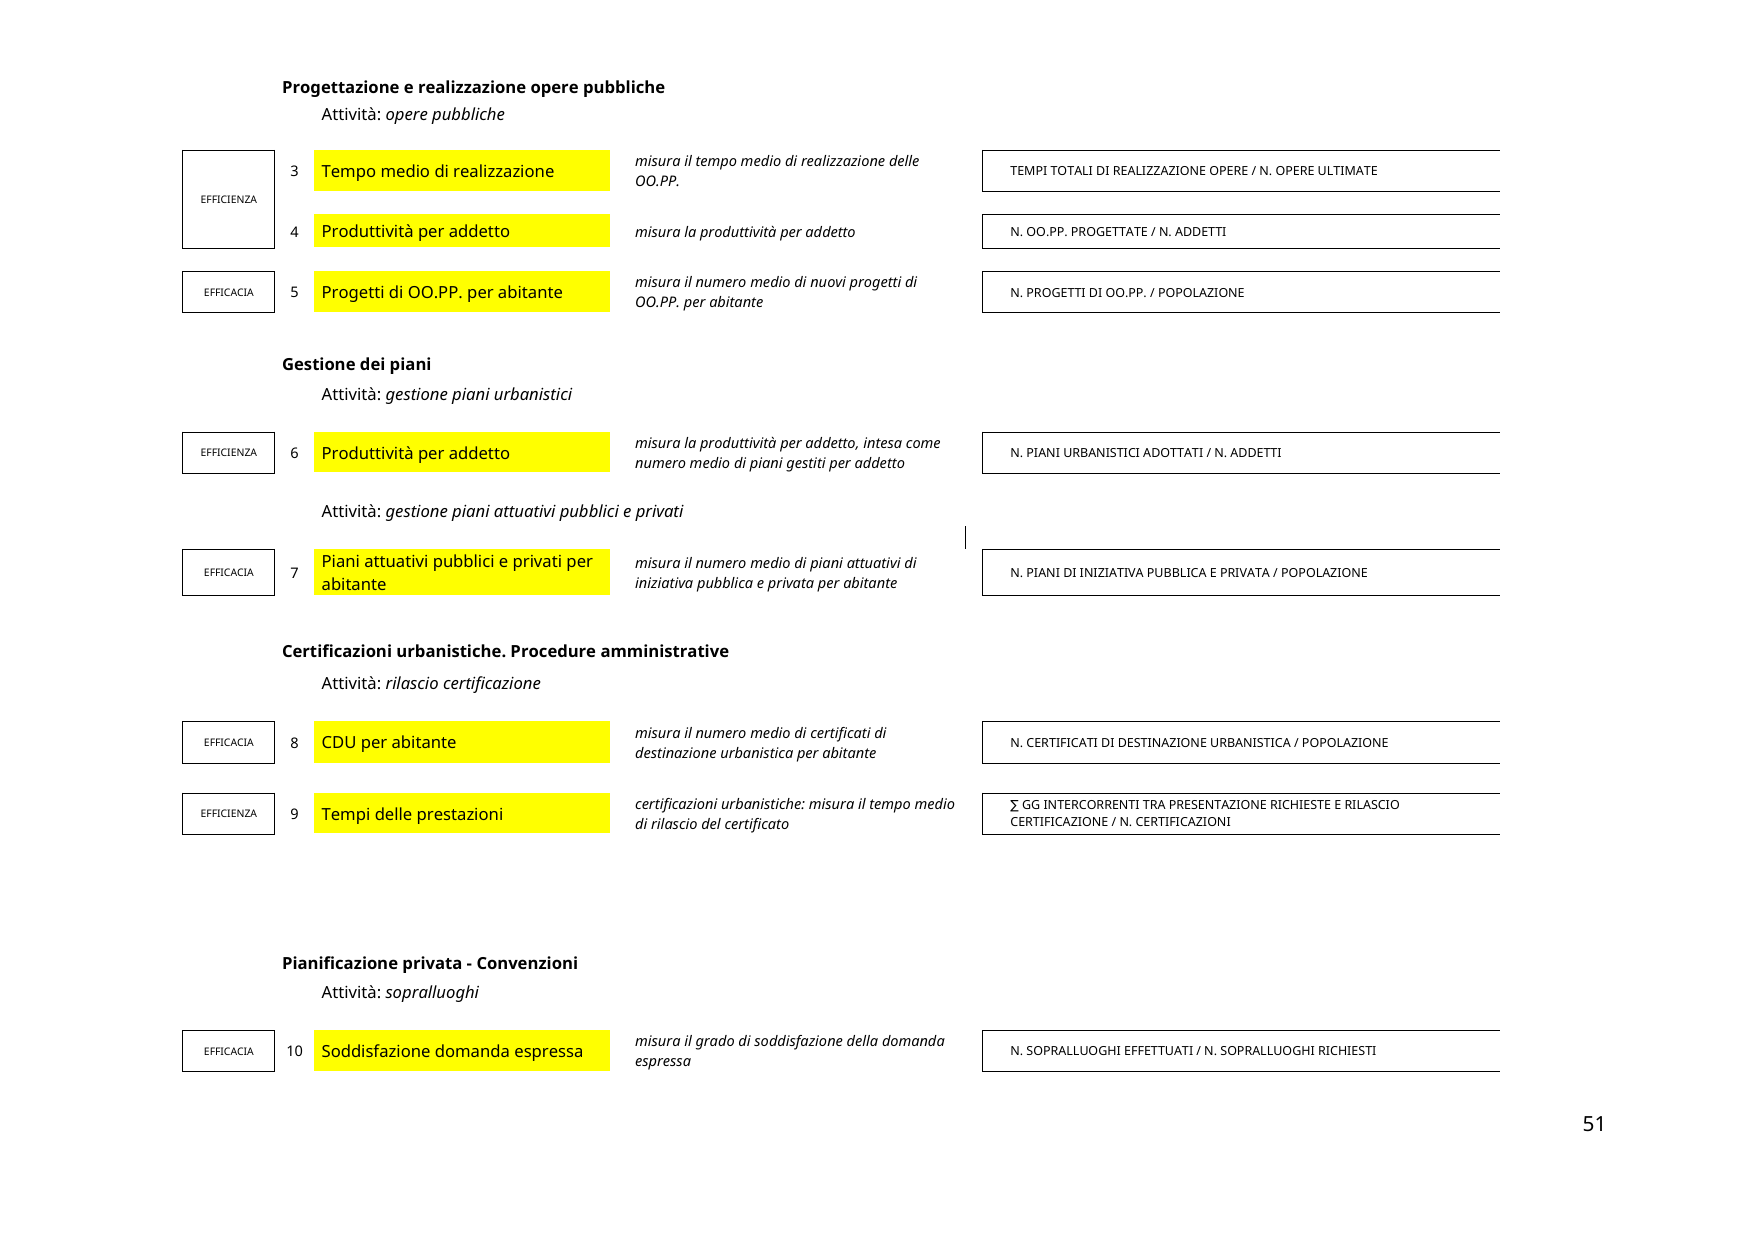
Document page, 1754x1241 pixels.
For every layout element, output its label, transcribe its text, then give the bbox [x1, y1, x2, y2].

table_cell [966, 721, 982, 763]
table_cell 8 [275, 721, 314, 763]
table_cell [183, 249, 274, 271]
table_cell [966, 214, 982, 247]
table_cell [183, 313, 274, 349]
table_cell [183, 1072, 274, 1108]
table_cell N. CERTIFICATI DI DESTINAZIONE URBANISTICA / POPOLAZIONE [1003, 722, 1499, 763]
table_cell [610, 834, 628, 948]
table_cell [183, 669, 274, 698]
table_cell misura il numero medio di certificati di destinazione urbanistica per abitante [628, 721, 966, 763]
table_cell [275, 191, 314, 214]
table_cell TEMPI TOTALI DI REALIZZAZIONE OPERE / N. OPERE ULTIMATE [1003, 151, 1499, 191]
table_cell [275, 978, 314, 1007]
table_cell [966, 1030, 982, 1071]
table_cell [983, 835, 1003, 948]
table_cell [275, 526, 314, 549]
table_cell misura il numero medio di piani attuativi di iniziativa pubblica e privata per abitante [628, 549, 966, 595]
table_cell [183, 100, 274, 127]
table_cell [966, 595, 983, 633]
table_cell [966, 549, 982, 595]
table_cell misura la produttività per addetto [628, 214, 966, 247]
table_cell [966, 312, 983, 349]
table_cell [314, 1071, 610, 1108]
table_cell 9 [275, 793, 314, 833]
table_cell [628, 595, 966, 633]
table_cell [966, 379, 983, 409]
table_cell [966, 150, 982, 191]
table_cell EFFICIENZA [183, 794, 274, 833]
table_cell [183, 409, 274, 432]
table_cell [1003, 764, 1499, 793]
table_cell N. OO.PP. PROGETTATE / N. ADDETTI [1003, 215, 1499, 247]
table_cell [983, 698, 1003, 721]
table_cell N. PROGETTI DI OO.PP. / POPOLAZIONE [1003, 272, 1499, 312]
table_cell 10 [275, 1030, 314, 1071]
table_cell Piani attuativi pubblici e privati per abitante [314, 549, 610, 595]
table_cell EFFICACIA [183, 722, 274, 763]
table_cell N. PIANI URBANISTICI ADOTTATI / N. ADDETTI [1003, 433, 1499, 472]
table_cell [314, 473, 610, 496]
table_cell Produttività per addetto [314, 432, 610, 472]
table_cell 5 [275, 271, 314, 312]
table_cell Attività: gestione piani attuativi pubblici e privati [314, 496, 966, 526]
table_cell [983, 1031, 1003, 1071]
table_cell [183, 74, 274, 100]
table_cell [1003, 249, 1499, 271]
table_cell N. PIANI DI INIZIATIVA PUBBLICA E PRIVATA / POPOLAZIONE [1003, 550, 1499, 595]
table_cell [983, 550, 1003, 595]
table_cell [628, 409, 966, 432]
table_cell [628, 191, 966, 214]
table_cell certificazioni urbanistiche: misura il tempo medio di rilascio del certificato [628, 793, 966, 833]
table_cell EFFICACIA [183, 272, 274, 312]
table_cell ∑ GG INTERCORRENTI TRA PRESENTAZIONE RICHIESTE E RILASCIO CERTIFICAZIONE / N. CERTIFICAZIONI [1003, 794, 1499, 833]
table_cell [966, 526, 983, 549]
table_cell [983, 151, 1003, 191]
table_cell Produttività per addetto [314, 214, 610, 247]
table_cell [1003, 835, 1499, 948]
table_cell [275, 496, 314, 526]
table_cell [314, 1008, 610, 1030]
table_cell [966, 793, 982, 833]
table_cell EFFICACIA [183, 550, 274, 595]
table_cell [275, 669, 314, 698]
table_cell [183, 526, 274, 549]
table_cell [610, 473, 628, 496]
table_cell [275, 100, 314, 127]
table_cell [610, 214, 628, 247]
table_cell [628, 127, 966, 150]
table_cell [966, 271, 982, 312]
table_cell [610, 150, 628, 191]
table_cell Tempi delle prestazioni [314, 793, 610, 833]
table_cell [275, 1071, 314, 1108]
table_cell [275, 834, 314, 948]
table_cell [314, 191, 610, 214]
table_cell [610, 191, 628, 214]
table_cell CDU per abitante [314, 721, 610, 763]
table_cell [610, 127, 628, 150]
table_cell [983, 1008, 1003, 1030]
table_cell [610, 698, 628, 721]
table_cell [966, 473, 983, 496]
table_cell Gestione dei piani [275, 350, 1499, 379]
table_cell Certificazioni urbanistiche. Procedure amministrative [275, 633, 1499, 668]
table_cell Pianificazione privata - Convenzioni [275, 948, 1499, 978]
table_cell [628, 1008, 966, 1030]
table_cell misura il numero medio di nuovi progetti di OO.PP. per abitante [628, 271, 966, 312]
table_cell [983, 127, 1003, 150]
table_cell [1003, 698, 1499, 721]
table_cell [983, 272, 1003, 312]
table_cell [183, 379, 274, 409]
table_cell [983, 192, 1003, 214]
table_cell [966, 100, 983, 127]
table_cell [610, 1030, 628, 1071]
table_cell [1003, 127, 1499, 150]
table_cell [275, 248, 314, 271]
table_cell [314, 698, 610, 721]
table_cell [314, 409, 610, 432]
table_cell [183, 474, 274, 496]
table_cell [183, 633, 274, 668]
table_cell [983, 669, 1003, 698]
table_cell misura il grado di soddisfazione della domanda espressa [628, 1030, 966, 1071]
table_cell [183, 496, 274, 526]
table_cell [610, 271, 628, 312]
table_cell [275, 409, 314, 432]
table_cell [610, 721, 628, 763]
table_cell Tempo medio di realizzazione [314, 150, 610, 191]
table_cell [610, 763, 628, 793]
table_cell [1003, 192, 1499, 214]
table_cell 4 [275, 214, 314, 247]
table_cell Progetti di OO.PP. per abitante [314, 271, 610, 312]
table_cell [183, 350, 274, 379]
table_cell [183, 978, 274, 1007]
table_cell [628, 698, 966, 721]
table_cell misura la produttività per addetto, intesa come numero medio di piani gestiti per addetto [628, 432, 966, 472]
table_cell [628, 763, 966, 793]
table_cell [966, 127, 983, 150]
table_cell [1003, 474, 1499, 496]
table_cell [983, 526, 1003, 549]
table_cell [275, 379, 314, 409]
table_cell [1003, 1008, 1499, 1030]
table_cell [966, 1071, 983, 1108]
table_cell [983, 433, 1003, 472]
table_cell [983, 215, 1003, 247]
table_cell [275, 698, 314, 721]
table_cell [314, 248, 610, 271]
table_cell [275, 312, 314, 349]
table_cell EFFICIENZA [183, 433, 274, 472]
table_cell [966, 1008, 983, 1030]
table_cell [610, 1071, 628, 1108]
table_cell [966, 834, 983, 948]
table_cell [1003, 496, 1499, 526]
table_cell 7 [275, 549, 314, 595]
table_cell [1003, 100, 1499, 127]
table_cell [183, 127, 274, 150]
table_cell [628, 248, 966, 271]
table_cell [983, 496, 1003, 526]
table_cell [1003, 313, 1499, 349]
table_cell [183, 596, 274, 633]
table_cell [966, 432, 982, 472]
table_cell [314, 595, 610, 633]
table_cell [314, 834, 610, 948]
table_cell misura il tempo medio di realizzazione delle OO.PP. [628, 150, 966, 191]
table_cell [314, 526, 610, 549]
table_cell [610, 793, 628, 833]
table_cell [610, 248, 628, 271]
table_cell [610, 409, 628, 432]
table_cell [1003, 1072, 1499, 1108]
table_cell [610, 549, 628, 595]
table_cell [183, 948, 274, 978]
table_cell [314, 763, 610, 793]
table_cell [983, 249, 1003, 271]
table_cell Attività: opere pubbliche [314, 100, 966, 127]
table_cell [275, 763, 314, 793]
table_cell Attività: gestione piani urbanistici [314, 379, 966, 409]
table_cell [275, 1008, 314, 1030]
table_cell [966, 191, 983, 214]
table_cell [983, 722, 1003, 763]
table_cell [628, 1071, 966, 1108]
table_cell [183, 698, 274, 721]
table_cell EFFICIENZA [183, 151, 274, 247]
table_cell [966, 669, 983, 698]
table_cell N. SOPRALLUOGHI EFFETTUATI / N. SOPRALLUOGHI RICHIESTI [1003, 1031, 1499, 1071]
table_cell 6 [275, 432, 314, 472]
table_cell [628, 834, 966, 948]
table_cell [314, 127, 610, 150]
table_cell [1003, 379, 1499, 409]
table_cell [610, 1008, 628, 1030]
table_cell [1003, 596, 1499, 633]
table_cell [1003, 669, 1499, 698]
table_cell [1003, 409, 1499, 432]
table_cell [966, 496, 983, 526]
table_cell [983, 1072, 1003, 1108]
table_cell Attività: rilascio certificazione [314, 669, 966, 698]
table_cell [983, 409, 1003, 432]
table_cell [983, 794, 1003, 833]
table_cell [983, 474, 1003, 496]
table_cell [983, 313, 1003, 349]
table_cell [628, 312, 966, 349]
table_cell [1003, 526, 1499, 549]
table_cell [983, 764, 1003, 793]
table_cell [183, 835, 274, 948]
table_cell Progettazione e realizzazione opere pubbliche [275, 74, 1499, 100]
table_cell [966, 763, 983, 793]
table_cell [983, 379, 1003, 409]
table_cell [610, 526, 628, 549]
table_cell Attività: sopralluoghi [314, 978, 1499, 1007]
table_cell EFFICACIA [183, 1031, 274, 1071]
table_cell [610, 595, 628, 633]
table_cell [275, 595, 314, 633]
table_cell [966, 698, 983, 721]
table_cell [966, 248, 983, 271]
table_cell [610, 432, 628, 472]
table_cell [275, 127, 314, 150]
table_cell [983, 100, 1003, 127]
table_cell [983, 596, 1003, 633]
table_cell [966, 409, 983, 432]
table_cell [610, 312, 628, 349]
table_cell [628, 526, 965, 549]
table_cell [275, 473, 314, 496]
table_cell [628, 473, 966, 496]
table_cell [183, 764, 274, 793]
table_cell 3 [275, 150, 314, 191]
table_cell Soddisfazione domanda espressa [314, 1030, 610, 1071]
table_cell [314, 312, 610, 349]
table_cell [183, 1008, 274, 1030]
